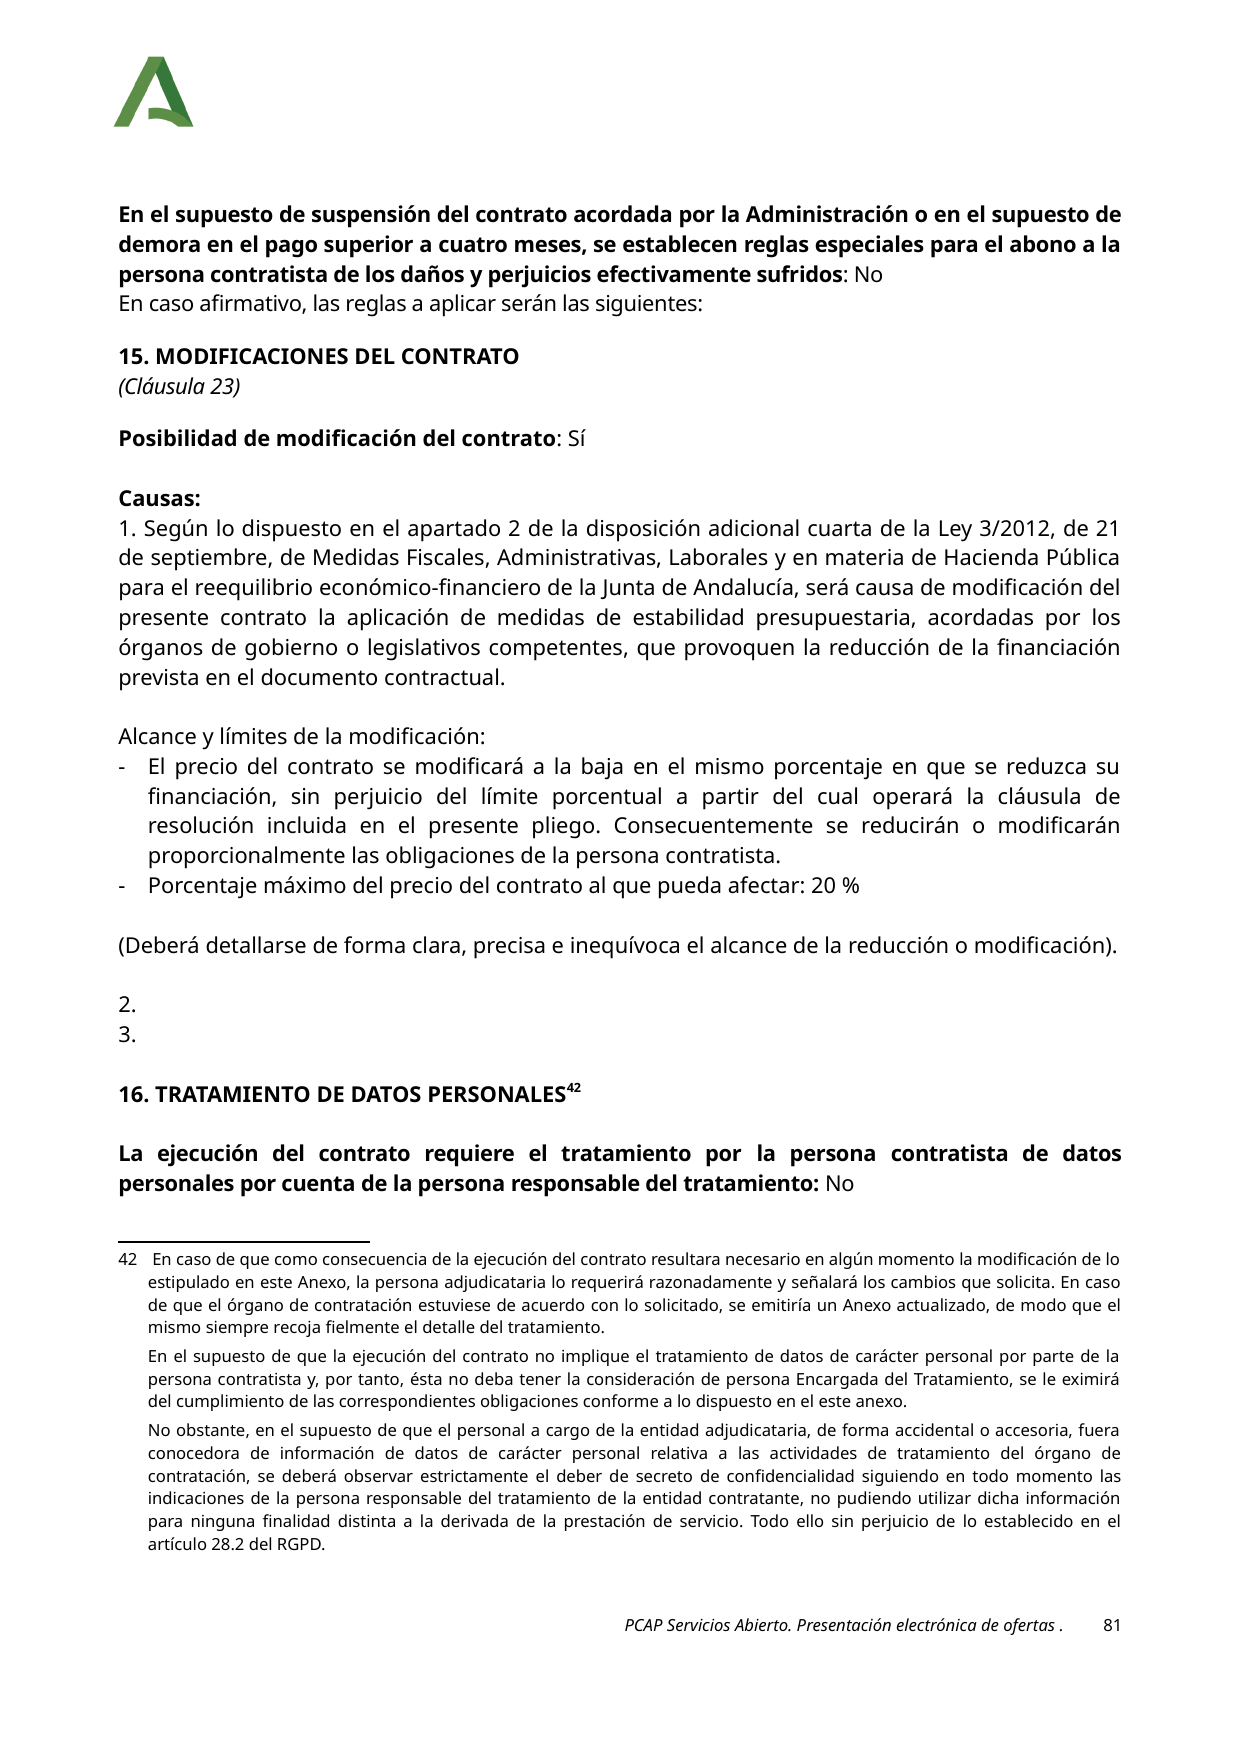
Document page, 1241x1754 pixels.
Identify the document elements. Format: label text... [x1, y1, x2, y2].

text 16. TRATAMIENTO DE DATOS PERSONALES [118, 1079, 1122, 1108]
text Alcance y límites de la modificación: [118, 721, 1122, 751]
picture [109, 52, 198, 131]
text En caso de que como consecuencia de la ejecución del contrato resultara necesario en algún momento la modificación de lo estipulado en este Anexo, la persona adjudicataria lo requerirá razonadamente y señalará los cambios que solicita. En caso de que el órgano de contratación estuviese de acuerdo con lo solicitado, se emitiría un Anexo actualizado, de modo que el mismo siempre recoja fielmente el detalle del tratamiento. [118, 1248, 1122, 1339]
text 1. Según lo dispuesto en el apartado 2 de la disposición adicional cuarta de la Ley 3/2012, de 21 de septiembre, de Medidas Fiscales, Administrativas, Laborales y en materia de Hacienda Pública para el reequilibrio económico-financiero de la Junta de Andalucía, será causa de modificación del presente contrato la aplicación de medidas de estabilidad presupuestaria, acordadas por los órganos de gobierno o legislativos competentes, que provoquen la reducción de la financiación prevista en el documento contractual. [118, 513, 1122, 691]
text No obstante, en el supuesto de que el personal a cargo de la entidad adjudicataria, de forma accidental o accesoria, fuera conocedora de información de datos de carácter personal relativa a las actividades de tratamiento del órgano de contratación, se deberá observar estrictamente el deber de secreto de confidencialidad siguiendo en todo momento las indicaciones de la persona responsable del tratamiento de la entidad contratante, no pudiendo utilizar dicha información para ninguna finalidad distinta a la derivada de la prestación de servicio. Todo ello sin perjuicio de lo establecido en el artículo 28.2 del RGPD. [118, 1419, 1122, 1555]
text La ejecución del contrato requiere el tratamiento por la persona contratista de datos personales por cuenta de la persona responsable del tratamiento: No [118, 1138, 1122, 1198]
text 2. [118, 989, 1122, 1019]
text 15. MODIFICACIONES DEL CONTRATO [118, 341, 1122, 371]
text En el supuesto de suspensión del contrato acordada por la Administración o en el supuesto de demora en el pago superior a cuatro meses, se establecen reglas especiales para el abono a la persona contratista de los daños y perjuicios efectivamente sufridos: No [118, 199, 1122, 288]
text 3. [118, 1019, 1122, 1049]
text - El precio del contrato se modificará a la baja en el mismo porcentaje en que se reduzca su financiación, sin perjuicio del límite porcentual a partir del cual operará la cláusula de resolución incluida en el presente pliego. Consecuentemente se reducirán o modificarán proporcionalmente las obligaciones de la persona contratista. [118, 751, 1122, 870]
text (Deberá detallarse de forma clara, precisa e inequívoca el alcance de la reducción o modificación). [118, 930, 1122, 959]
text En caso afirmativo, las reglas a aplicar serán las siguientes: [118, 288, 1122, 318]
text Causas: [118, 483, 1122, 513]
text En el supuesto de que la ejecución del contrato no implique el tratamiento de datos de carácter personal por parte de la persona contratista y, por tanto, ésta no deba tener la consideración de persona Encargada del Tratamiento, se le eximirá del cumplimiento de las correspondientes obligaciones conforme a lo dispuesto en el este anexo. [118, 1345, 1122, 1413]
text Posibilidad de modificación del contrato: Sí [118, 423, 1122, 453]
text (Cláusula 23) [118, 371, 1122, 401]
text - Porcentaje máximo del precio del contrato al que pueda afectar: 20 % [118, 870, 1122, 900]
